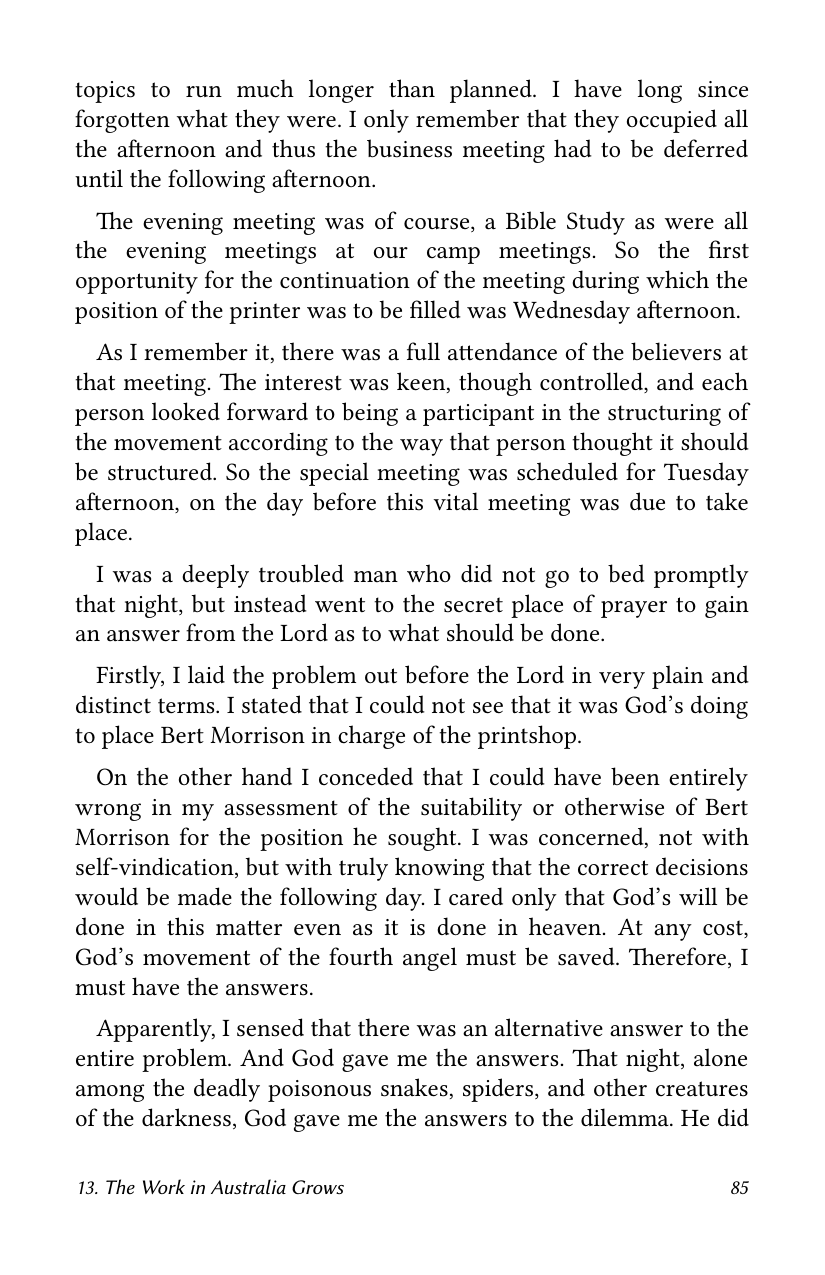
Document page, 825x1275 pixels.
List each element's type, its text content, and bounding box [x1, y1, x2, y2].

text The evening meeting was of course, a Bible Study as were all the evening meetings at our camp meetings. So the first opportunity for the continuation of the meeting during which the position of the printer was to be filled was Wednesday afternoon. [75, 207, 750, 325]
text I was a deeply troubled man who did not go to bed promptly that night, but instead went to the secret place of prayer to gain an answer from the Lord as to what should be done. [75, 560, 750, 648]
text Apparently, I sensed that there was an alternative answer to the entire problem. And God gave me the answers. That night, alone among the deadly poisonous snakes, spiders, and other creatures of the darkness, God gave me the answers to the dilemma. He did [75, 1014, 750, 1133]
text Firstly, I laid the problem out before the Lord in very plain and distinct terms. I stated that I could not see that it was God’s doing to place Bert Morrison in charge of the printshop. [75, 661, 750, 750]
text As I remember it, there was a full attendance of the believers at that meeting. The interest was keen, though controlled, and each person looked forward to being a participant in the structuring of the movement according to the way that person thought it should be structured. So the special meeting was scheduled for Tuesday afternoon, on the day before this vital meeting was due to take place. [75, 338, 750, 546]
text topics to run much longer than planned. I have long since forgotten what they were. I only remember that they occupied all the afternoon and thus the business meeting had to be deferred until the following afternoon. [75, 75, 750, 193]
text On the other hand I conceded that I could have been entirely wrong in my assessment of the suitability or otherwise of Bert Morrison for the position he sought. I was concerned, not with self-vindication, but with truly knowing that the correct decisions would be made the following day. I cared only that God’s will be done in this matter even as it is done in heaven. At any cost, God’s movement of the fourth angel must be saved. Therefore, I must have the answers. [75, 763, 750, 1001]
